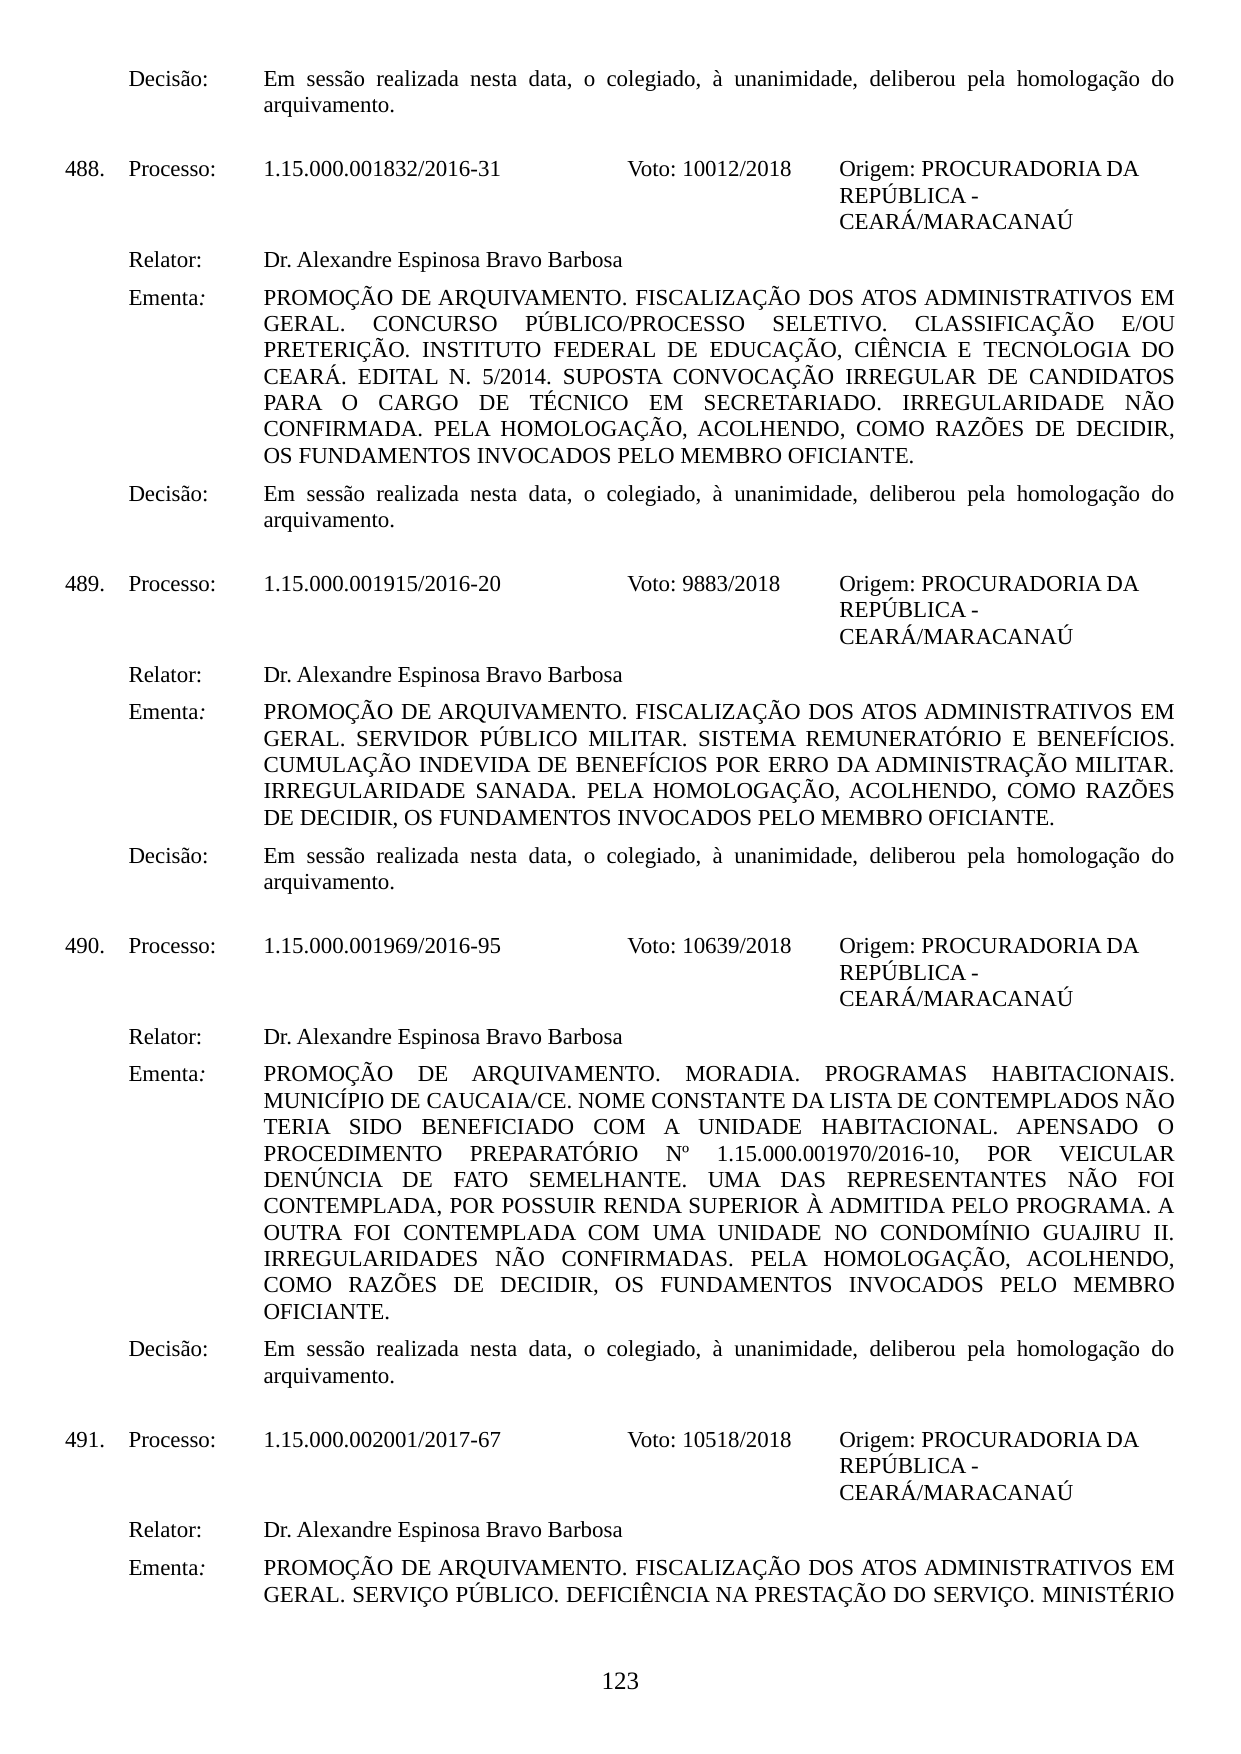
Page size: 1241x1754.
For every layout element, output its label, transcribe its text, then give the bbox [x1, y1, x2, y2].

table_header 1.15.000.001969/2016-95 [258, 926, 621, 1017]
table_cell [59, 836, 123, 900]
table_cell [59, 1511, 123, 1549]
table_header Origem: PROCURADORIA DA REPÚBLICA - CEARÁ/MARACANAÚ [834, 926, 1181, 1017]
table_header 489. [59, 564, 123, 655]
table_cell Ementa: [123, 693, 257, 836]
table_cell Ementa: [123, 1055, 257, 1330]
table_cell Em sessão realizada nesta data, o colegiado, à unanimidade, deliberou pela homologação do arquivamento. [258, 59, 1181, 123]
table_cell PROMOÇÃO DE ARQUIVAMENTO. MORADIA. PROGRAMAS HABITACIONAIS. MUNICÍPIO DE CAUCAIA/CE. NOME CONSTANTE DA LISTA DE CONTEMPLADOS NÃO TERIA SIDO BENEFICIADO COM A UNIDADE HABITACIONAL. APENSADO O PROCEDIMENTO PREPARATÓRIO Nº 1.15.000.001970/2016-10, POR VEICULAR DENÚNCIA DE FATO SEMELHANTE. UMA DAS REPRESENTANTES NÃO FOI CONTEMPLADA, POR POSSUIR RENDA SUPERIOR À ADMITIDA PELO PROGRAMA. A OUTRA FOI CONTEMPLADA COM UMA UNIDADE NO CONDOMÍNIO GUAJIRU II. IRREGULARIDADES NÃO CONFIRMADAS. PELA HOMOLOGAÇÃO, ACOLHENDO, COMO RAZÕES DE DECIDIR, OS FUNDAMENTOS INVOCADOS PELO MEMBRO OFICIANTE. [258, 1055, 1181, 1330]
table_header Voto: 10518/2018 [621, 1420, 833, 1511]
table_cell [59, 1330, 123, 1394]
table_header 490. [59, 926, 123, 1017]
table_cell Decisão: [123, 836, 257, 900]
table_header 1.15.000.001915/2016-20 [258, 564, 621, 655]
table_cell Dr. Alexandre Espinosa Bravo Barbosa [258, 240, 1181, 278]
table_cell [59, 1549, 123, 1613]
table_header Processo: [123, 564, 257, 655]
table_cell Em sessão realizada nesta data, o colegiado, à unanimidade, deliberou pela homologação do arquivamento. [258, 1330, 1181, 1394]
table_cell PROMOÇÃO DE ARQUIVAMENTO. FISCALIZAÇÃO DOS ATOS ADMINISTRATIVOS EM GERAL. SERVIDOR PÚBLICO MILITAR. SISTEMA REMUNERATÓRIO E BENEFÍCIOS. CUMULAÇÃO INDEVIDA DE BENEFÍCIOS POR ERRO DA ADMINISTRAÇÃO MILITAR. IRREGULARIDADE SANADA. PELA HOMOLOGAÇÃO, ACOLHENDO, COMO RAZÕES DE DECIDIR, OS FUNDAMENTOS INVOCADOS PELO MEMBRO OFICIANTE. [258, 693, 1181, 836]
table_cell Relator: [123, 240, 257, 278]
table_cell PROMOÇÃO DE ARQUIVAMENTO. FISCALIZAÇÃO DOS ATOS ADMINISTRATIVOS EM GERAL. CONCURSO PÚBLICO/PROCESSO SELETIVO. CLASSIFICAÇÃO E/OU PRETERIÇÃO. INSTITUTO FEDERAL DE EDUCAÇÃO, CIÊNCIA E TECNOLOGIA DO CEARÁ. EDITAL N. 5/2014. SUPOSTA CONVOCAÇÃO IRREGULAR DE CANDIDATOS PARA O CARGO DE TÉCNICO EM SECRETARIADO. IRREGULARIDADE NÃO CONFIRMADA. PELA HOMOLOGAÇÃO, ACOLHENDO, COMO RAZÕES DE DECIDIR, OS FUNDAMENTOS INVOCADOS PELO MEMBRO OFICIANTE. [258, 278, 1181, 474]
table_cell [59, 474, 123, 538]
table_header Processo: [123, 926, 257, 1017]
table_cell Em sessão realizada nesta data, o colegiado, à unanimidade, deliberou pela homologação do arquivamento. [258, 474, 1181, 538]
table_cell Relator: [123, 655, 257, 693]
table_cell Decisão: [123, 59, 257, 123]
table_header Voto: 10639/2018 [621, 926, 833, 1017]
table_cell [59, 278, 123, 474]
table_cell Dr. Alexandre Espinosa Bravo Barbosa [258, 655, 1181, 693]
table_cell [59, 1055, 123, 1330]
table_cell Decisão: [123, 474, 257, 538]
table_header Origem: PROCURADORIA DA REPÚBLICA - CEARÁ/MARACANAÚ [834, 150, 1181, 240]
table_header Origem: PROCURADORIA DA REPÚBLICA - CEARÁ/MARACANAÚ [834, 1420, 1181, 1511]
table_cell [59, 1017, 123, 1055]
table_cell Dr. Alexandre Espinosa Bravo Barbosa [258, 1511, 1181, 1549]
table_cell PROMOÇÃO DE ARQUIVAMENTO. FISCALIZAÇÃO DOS ATOS ADMINISTRATIVOS EM GERAL. SERVIÇO PÚBLICO. DEFICIÊNCIA NA PRESTAÇÃO DO SERVIÇO. MINISTÉRIO [258, 1549, 1181, 1613]
table_header Processo: [123, 1420, 257, 1511]
table_header 1.15.000.001832/2016-31 [258, 150, 621, 240]
table_cell Dr. Alexandre Espinosa Bravo Barbosa [258, 1017, 1181, 1055]
table_cell [59, 655, 123, 693]
table_cell [59, 59, 123, 123]
table_header 491. [59, 1420, 123, 1511]
table_cell Ementa: [123, 1549, 257, 1613]
table_cell Relator: [123, 1017, 257, 1055]
table_cell Ementa: [123, 278, 257, 474]
table_cell [59, 240, 123, 278]
table_header Processo: [123, 150, 257, 240]
table_header 1.15.000.002001/2017-67 [258, 1420, 621, 1511]
table_cell [59, 693, 123, 836]
table_cell Em sessão realizada nesta data, o colegiado, à unanimidade, deliberou pela homologação do arquivamento. [258, 836, 1181, 900]
table_header Origem: PROCURADORIA DA REPÚBLICA - CEARÁ/MARACANAÚ [834, 564, 1181, 655]
table_cell Relator: [123, 1511, 257, 1549]
table_header Voto: 10012/2018 [621, 150, 833, 240]
table_cell Decisão: [123, 1330, 257, 1394]
table_header 488. [59, 150, 123, 240]
table_header Voto: 9883/2018 [621, 564, 833, 655]
